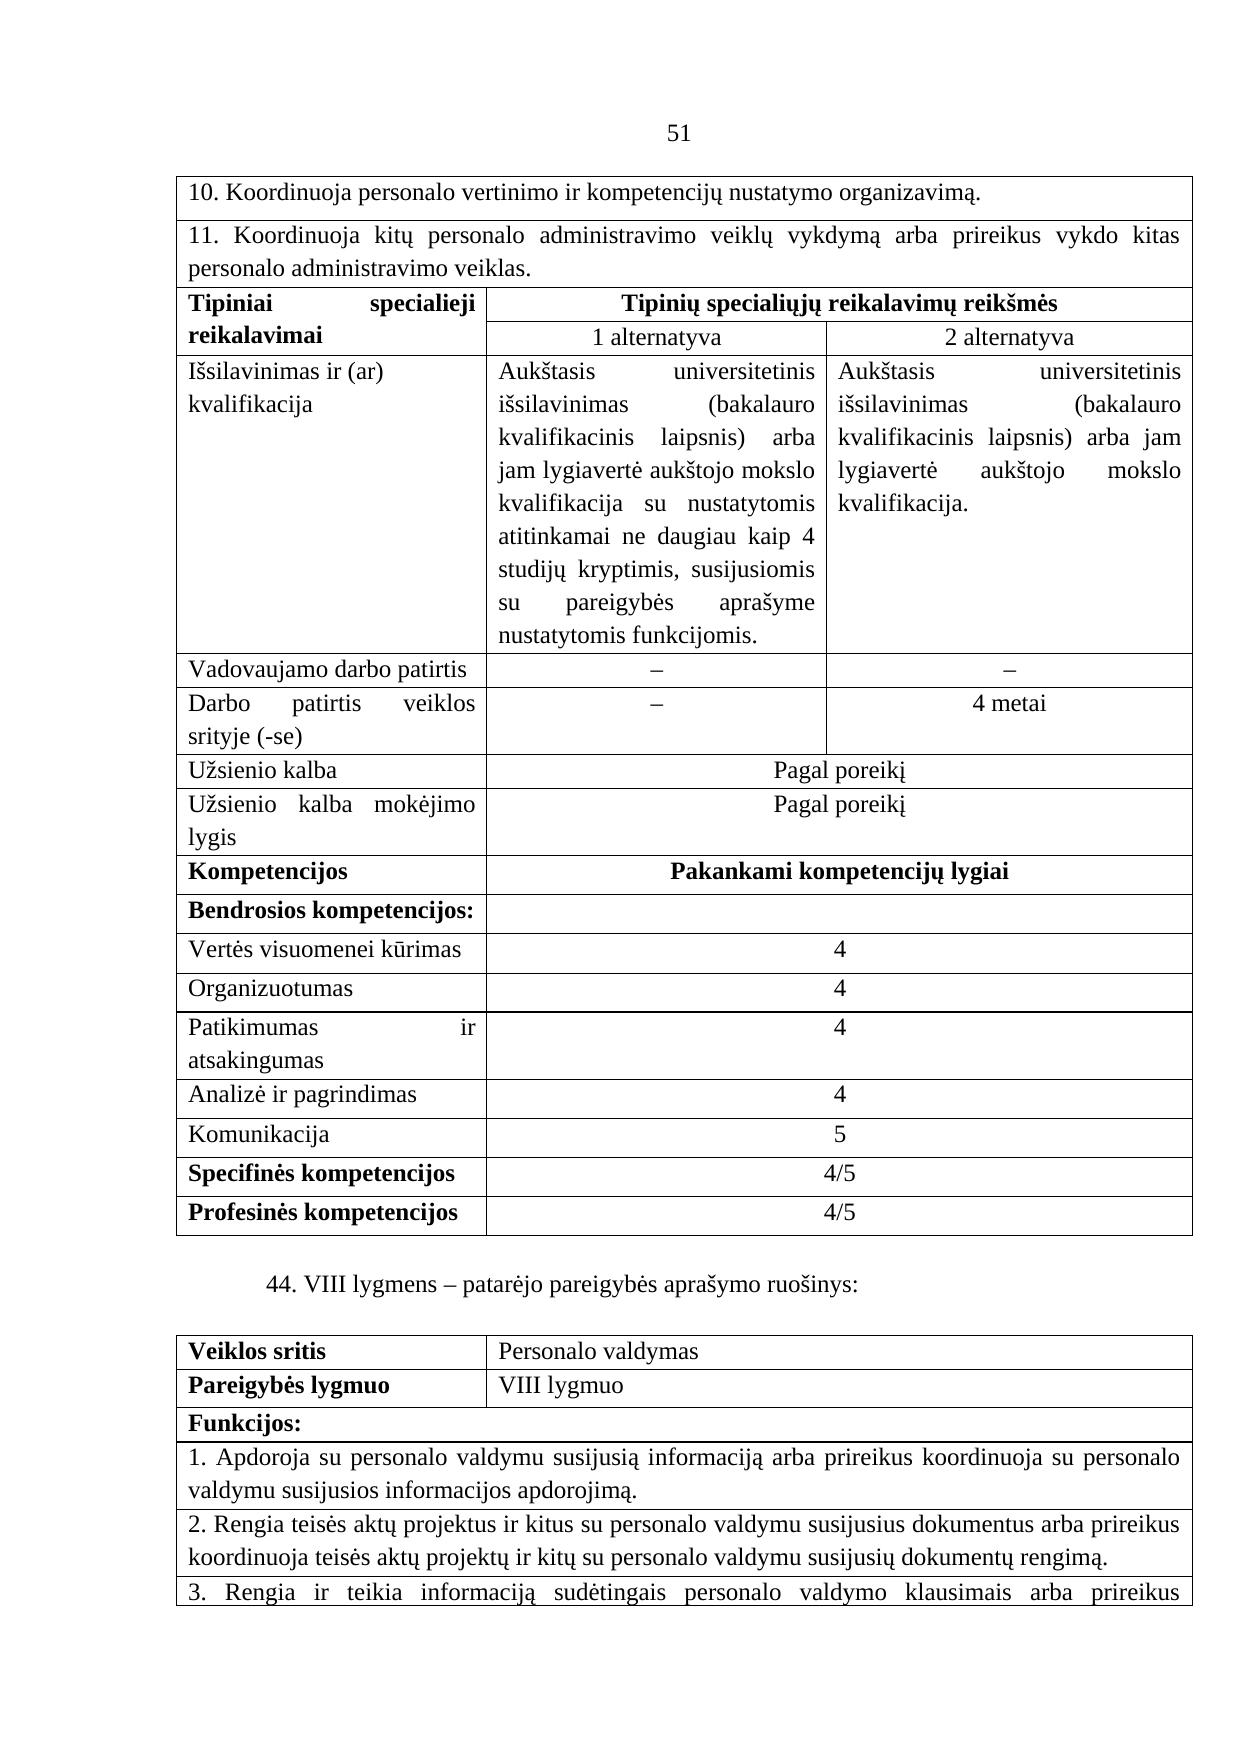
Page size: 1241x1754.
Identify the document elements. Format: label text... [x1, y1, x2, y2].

table_cell Profesinės kompetencijos [177, 1197, 486, 1235]
table_cell 4/5 [487, 1158, 1192, 1196]
table_cell Patikimumas ir atsakingumas [177, 1013, 486, 1078]
table_cell Pagal poreikį [487, 755, 1192, 788]
table_cell Pakankami kompetencijų lygiai [487, 856, 1192, 894]
table_cell Bendrosios kompetencijos: [177, 895, 486, 933]
text 44. VIII lygmens – patarėjo pareigybės aprašymo ruošinys: [177, 1269, 1181, 1298]
table_cell Komunikacija [177, 1119, 486, 1157]
table_cell 11. Koordinuoja kitų personalo administravimo veiklų vykdymą arba prireikus vykdo kitas personalo administravimo veiklas. [177, 221, 1192, 287]
table_cell 2 alternatyva [827, 322, 1192, 355]
table_cell Tipiniai specialieji reikalavimai [177, 288, 486, 355]
table_cell 2. Rengia teisės aktų projektus ir kitus su personalo valdymu susijusius dokumentus arba prireikus koordinuoja teisės aktų projektų ir kitų su personalo valdymu susijusių dokumentų rengimą. [177, 1510, 1192, 1576]
table_cell Darbo patirtis veiklos srityje (-se) [177, 688, 486, 754]
table_cell 4 [487, 1013, 1192, 1078]
table_cell Specifinės kompetencijos [177, 1158, 486, 1196]
table_cell – [487, 688, 826, 754]
table_cell Organizuotumas [177, 974, 486, 1011]
table_cell VIII lygmuo [487, 1370, 1192, 1407]
table_cell Vadovaujamo darbo patirtis [177, 654, 486, 687]
table_cell [487, 895, 1192, 933]
table_cell 5 [487, 1119, 1192, 1157]
table_cell Funkcijos: [177, 1408, 1192, 1441]
table_cell 4 metai [827, 688, 1192, 754]
table_cell Analizė ir pagrindimas [177, 1080, 486, 1118]
table_cell Išsilavinimas ir (ar) kvalifikacija [177, 356, 486, 653]
table_cell Tipinių specialiųjų reikalavimų reikšmės [487, 288, 1192, 321]
table_cell Aukštasis universitetinis išsilavinimas (bakalauro kvalifikacinis laipsnis) arba jam lygiavertė aukštojo mokslo kvalifikacija. [827, 356, 1192, 653]
table_cell Kompetencijos [177, 856, 486, 894]
table_cell 10. Koordinuoja personalo vertinimo ir kompetencijų nustatymo organizavimą. [177, 177, 1192, 219]
table_cell Aukštasis universitetinis išsilavinimas (bakalauro kvalifikacinis laipsnis) arba jam lygiavertė aukštojo mokslo kvalifikacija su nustatytomis atitinkamai ne daugiau kaip 4 studijų kryptimis, susijusiomis su pareigybės aprašyme nustatytomis funkcijomis. [487, 356, 826, 653]
table_cell Užsienio kalba mokėjimo lygis [177, 789, 486, 855]
table_cell – [487, 654, 826, 687]
table_cell 4 [487, 974, 1192, 1011]
table_cell Pagal poreikį [487, 789, 1192, 855]
table_cell 4/5 [487, 1197, 1192, 1235]
table_cell – [827, 654, 1192, 687]
table_cell Vertės visuomenei kūrimas [177, 934, 486, 972]
table_cell 4 [487, 1080, 1192, 1118]
table_cell 4 [487, 934, 1192, 972]
table_header Personalo valdymas [487, 1336, 1192, 1369]
table_cell Užsienio kalba [177, 755, 486, 788]
table_cell 3. Rengia ir teikia informaciją sudėtingais personalo valdymo klausimais arba prireikus [177, 1577, 1192, 1605]
table_cell 1 alternatyva [487, 322, 826, 355]
table_header Veiklos sritis [177, 1336, 486, 1369]
table_cell 1. Apdoroja su personalo valdymu susijusią informaciją arba prireikus koordinuoja su personalo valdymu susijusios informacijos apdorojimą. [177, 1443, 1192, 1508]
table_cell Pareigybės lygmuo [177, 1370, 486, 1407]
